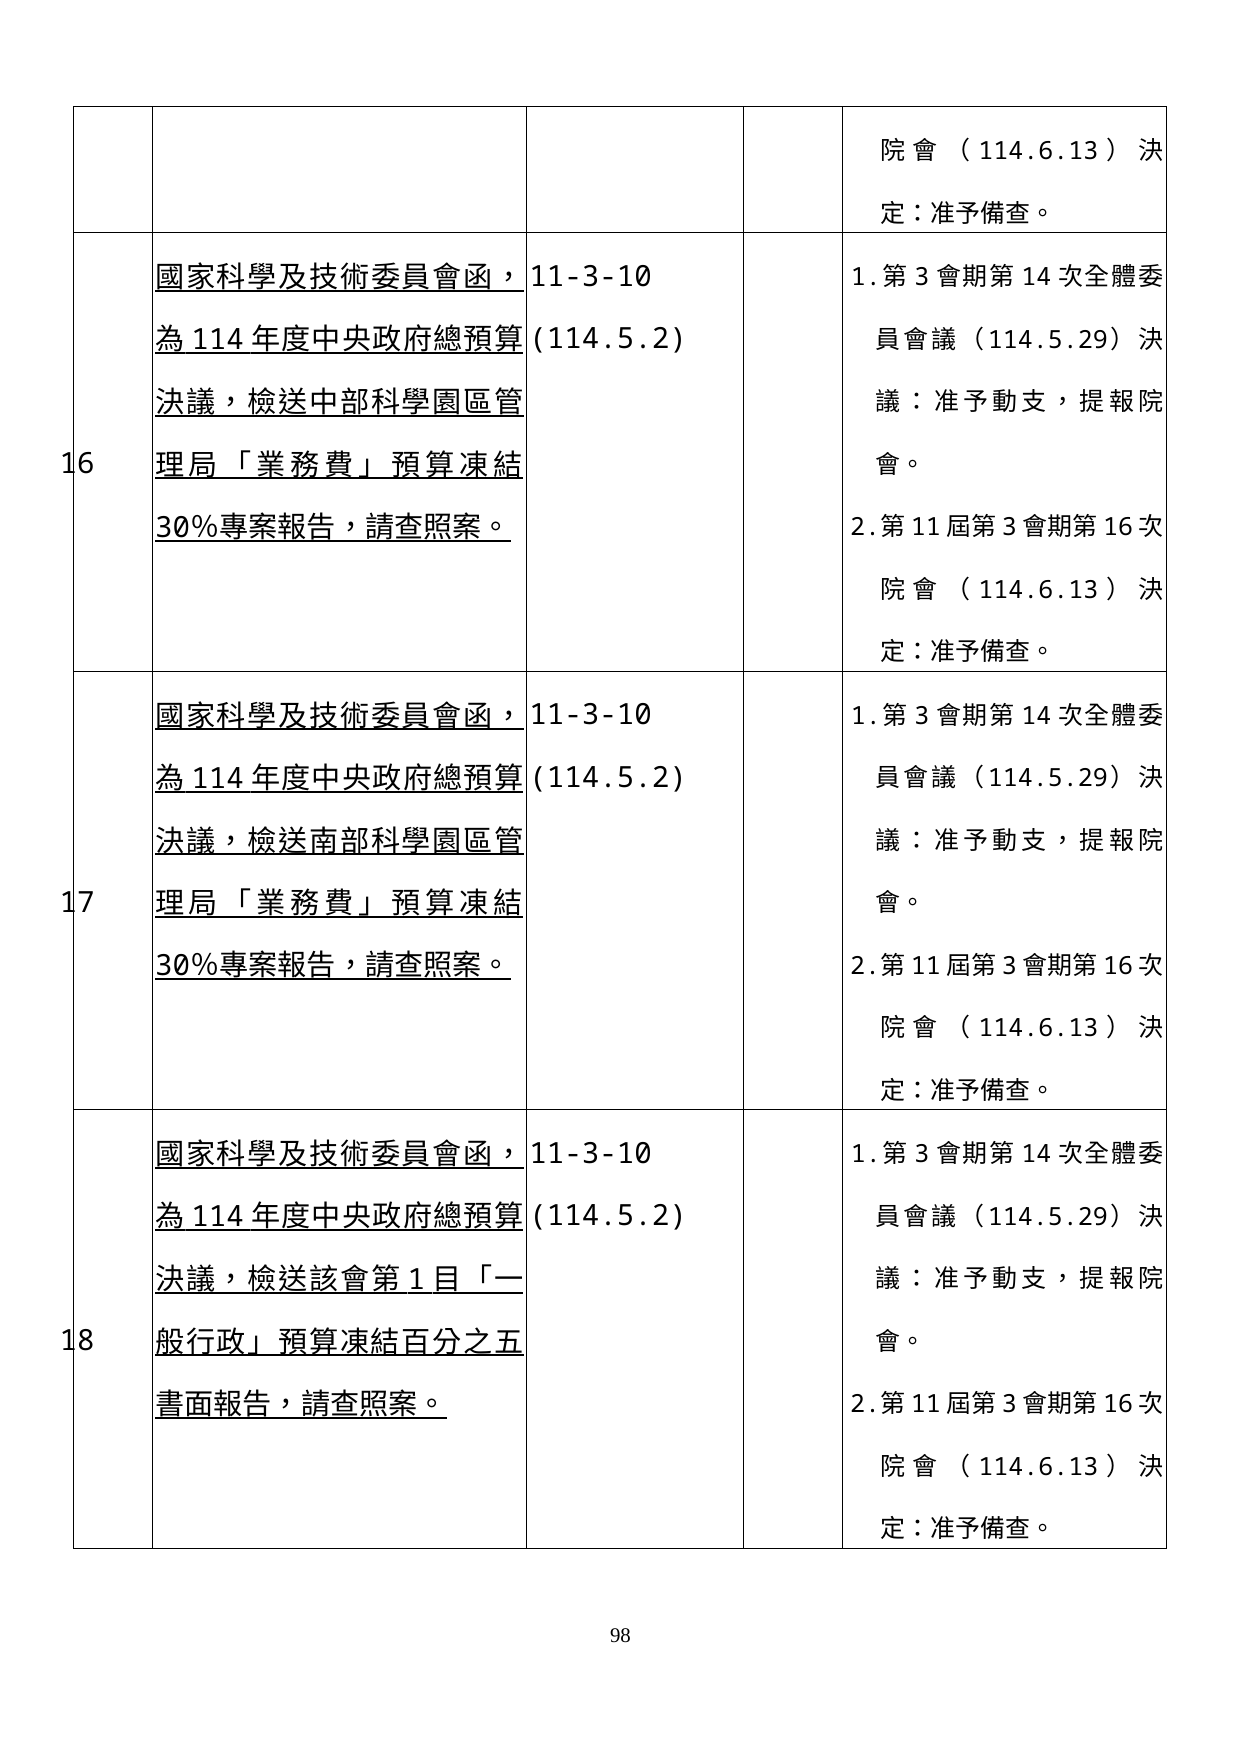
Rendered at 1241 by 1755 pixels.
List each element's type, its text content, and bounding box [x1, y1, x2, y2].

table_cell [744, 107, 842, 232]
table_cell 國家科學及技術委員會函，為114年度中央政府總預算決議，檢送南部科學園區管理局「業務費」預算凍結30％專案報告，請查照案。 [153, 672, 526, 1109]
table_cell 11-3-10 (114.5.2) [527, 672, 743, 1109]
table_cell 11-3-10 (114.5.2) [527, 1110, 743, 1548]
table_cell 國家科學及技術委員會函，為114年度中央政府總預算決議，檢送中部科學園區管理局「業務費」預算凍結30％專案報告，請查照案。 [153, 233, 526, 671]
table_cell [744, 1110, 842, 1548]
table_cell [744, 672, 842, 1109]
table_cell 1.第3會期第14次全體委員會議（114.5.29）決議：准予動支，提報院會。 2.第11屆第3會期第16次院會（114.6.13）決定：准予備查。 [843, 1110, 1166, 1548]
table_cell [74, 107, 152, 232]
table_cell 1.第3會期第14次全體委員會議（114.5.29）決議：准予動支，提報院會。 2.第11屆第3會期第16次院會（114.6.13）決定：准予備查。 [843, 233, 1166, 671]
table_cell [74, 233, 152, 671]
table_cell [744, 233, 842, 671]
table_cell [74, 672, 152, 1109]
table_cell 院會（114.6.13）決定：准予備查。 [843, 107, 1166, 232]
table_cell [527, 107, 743, 232]
table_cell 國家科學及技術委員會函，為114年度中央政府總預算決議，檢送該會第1目「一般行政」預算凍結百分之五書面報告，請查照案。 [153, 1110, 526, 1548]
table_cell [74, 1110, 152, 1548]
table_cell [153, 107, 526, 232]
table_cell 1.第3會期第14次全體委員會議（114.5.29）決議：准予動支，提報院會。 2.第11屆第3會期第16次院會（114.6.13）決定：准予備查。 [843, 672, 1166, 1109]
table_cell 11-3-10 (114.5.2) [527, 233, 743, 671]
